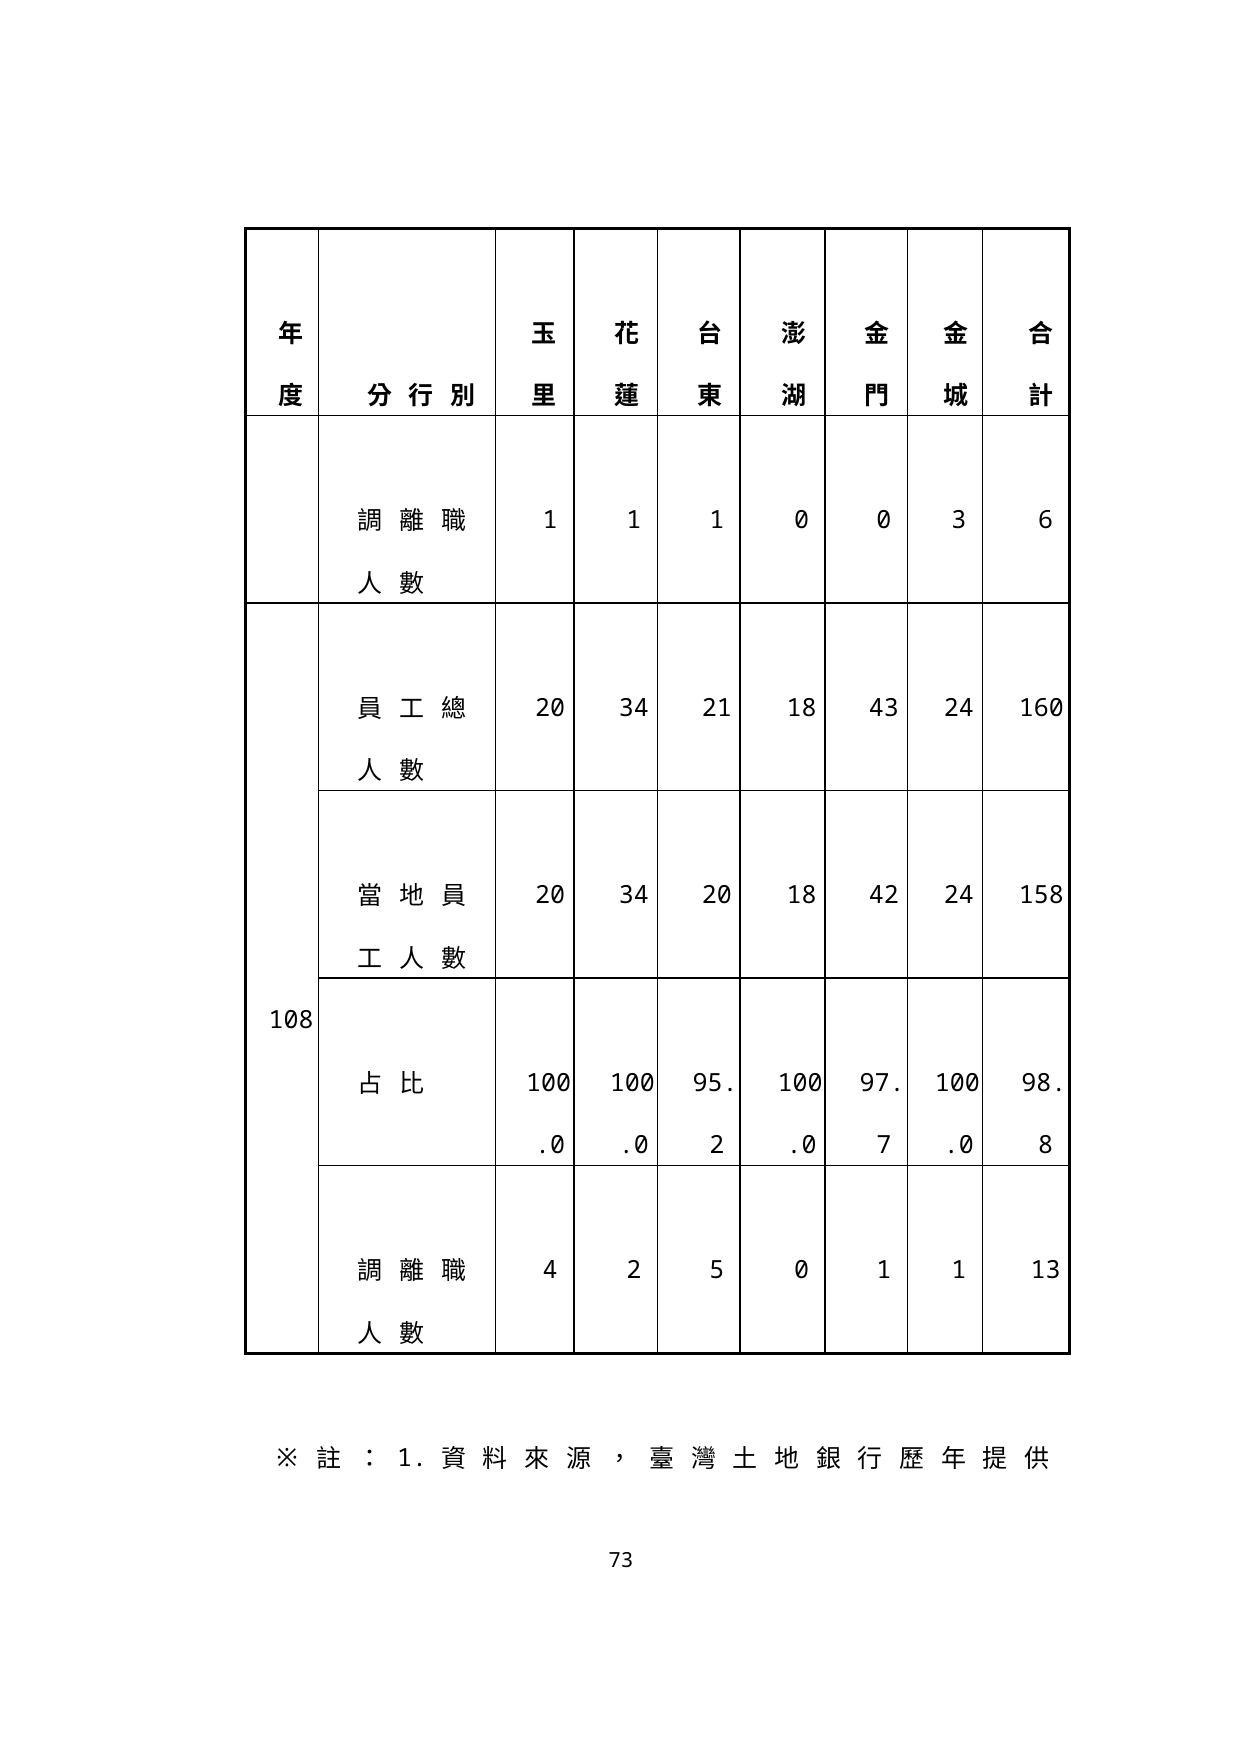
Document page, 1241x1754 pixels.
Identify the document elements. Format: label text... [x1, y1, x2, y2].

table_header 台東 [658, 230, 739, 415]
table_cell 34 [575, 604, 657, 790]
table_cell 20 [658, 791, 739, 977]
text ※註：1.資料來源，臺灣土地銀行歷年提供 [183, 1415, 1058, 1477]
table_cell 100.0 [908, 979, 982, 1165]
table_cell 調離職人數 [319, 416, 495, 602]
table_header 合計 [983, 230, 1068, 415]
table_cell 18 [741, 791, 824, 977]
table_cell 18 [741, 604, 824, 790]
table_cell 20 [496, 604, 573, 790]
table_cell 1 [658, 416, 739, 602]
table_cell 98.8 [983, 979, 1068, 1165]
table_cell 0 [826, 416, 907, 602]
table_cell 1 [826, 1166, 907, 1352]
table_cell 21 [658, 604, 739, 790]
table_header 分行別 [319, 230, 495, 415]
table_cell 0 [741, 416, 824, 602]
table_cell 24 [908, 791, 982, 977]
table_cell 95.2 [658, 979, 739, 1165]
table_header 金城 [908, 230, 982, 415]
table_cell [247, 416, 318, 602]
table_cell 5 [658, 1166, 739, 1352]
table_cell 100.0 [741, 979, 824, 1165]
table_cell 43 [826, 604, 907, 790]
table_cell 4 [496, 1166, 573, 1352]
table_header 年度 [247, 230, 318, 415]
table_cell 42 [826, 791, 907, 977]
table_cell 108 [247, 604, 318, 1352]
table_header 澎湖 [741, 230, 824, 415]
table_cell 100.0 [496, 979, 573, 1165]
table_header 花蓮 [575, 230, 657, 415]
table_cell 1 [496, 416, 573, 602]
table_cell 158 [983, 791, 1068, 977]
table_cell 6 [983, 416, 1068, 602]
table_cell 1 [575, 416, 657, 602]
table_header 玉里 [496, 230, 573, 415]
table_cell 97.7 [826, 979, 907, 1165]
table_cell 1 [908, 1166, 982, 1352]
table_cell 34 [575, 791, 657, 977]
table_cell 占比 [319, 979, 495, 1165]
table_cell 100.0 [575, 979, 657, 1165]
table_header 金門 [826, 230, 907, 415]
table_cell 3 [908, 416, 982, 602]
table_cell 當地員工人數 [319, 791, 495, 977]
table_cell 13 [983, 1166, 1068, 1352]
table_cell 2 [575, 1166, 657, 1352]
table_cell 24 [908, 604, 982, 790]
table_cell 0 [741, 1166, 824, 1352]
table_cell 員工總人數 [319, 604, 495, 790]
table_cell 20 [496, 791, 573, 977]
table_cell 160 [983, 604, 1068, 790]
table_cell 調離職人數 [319, 1166, 495, 1352]
